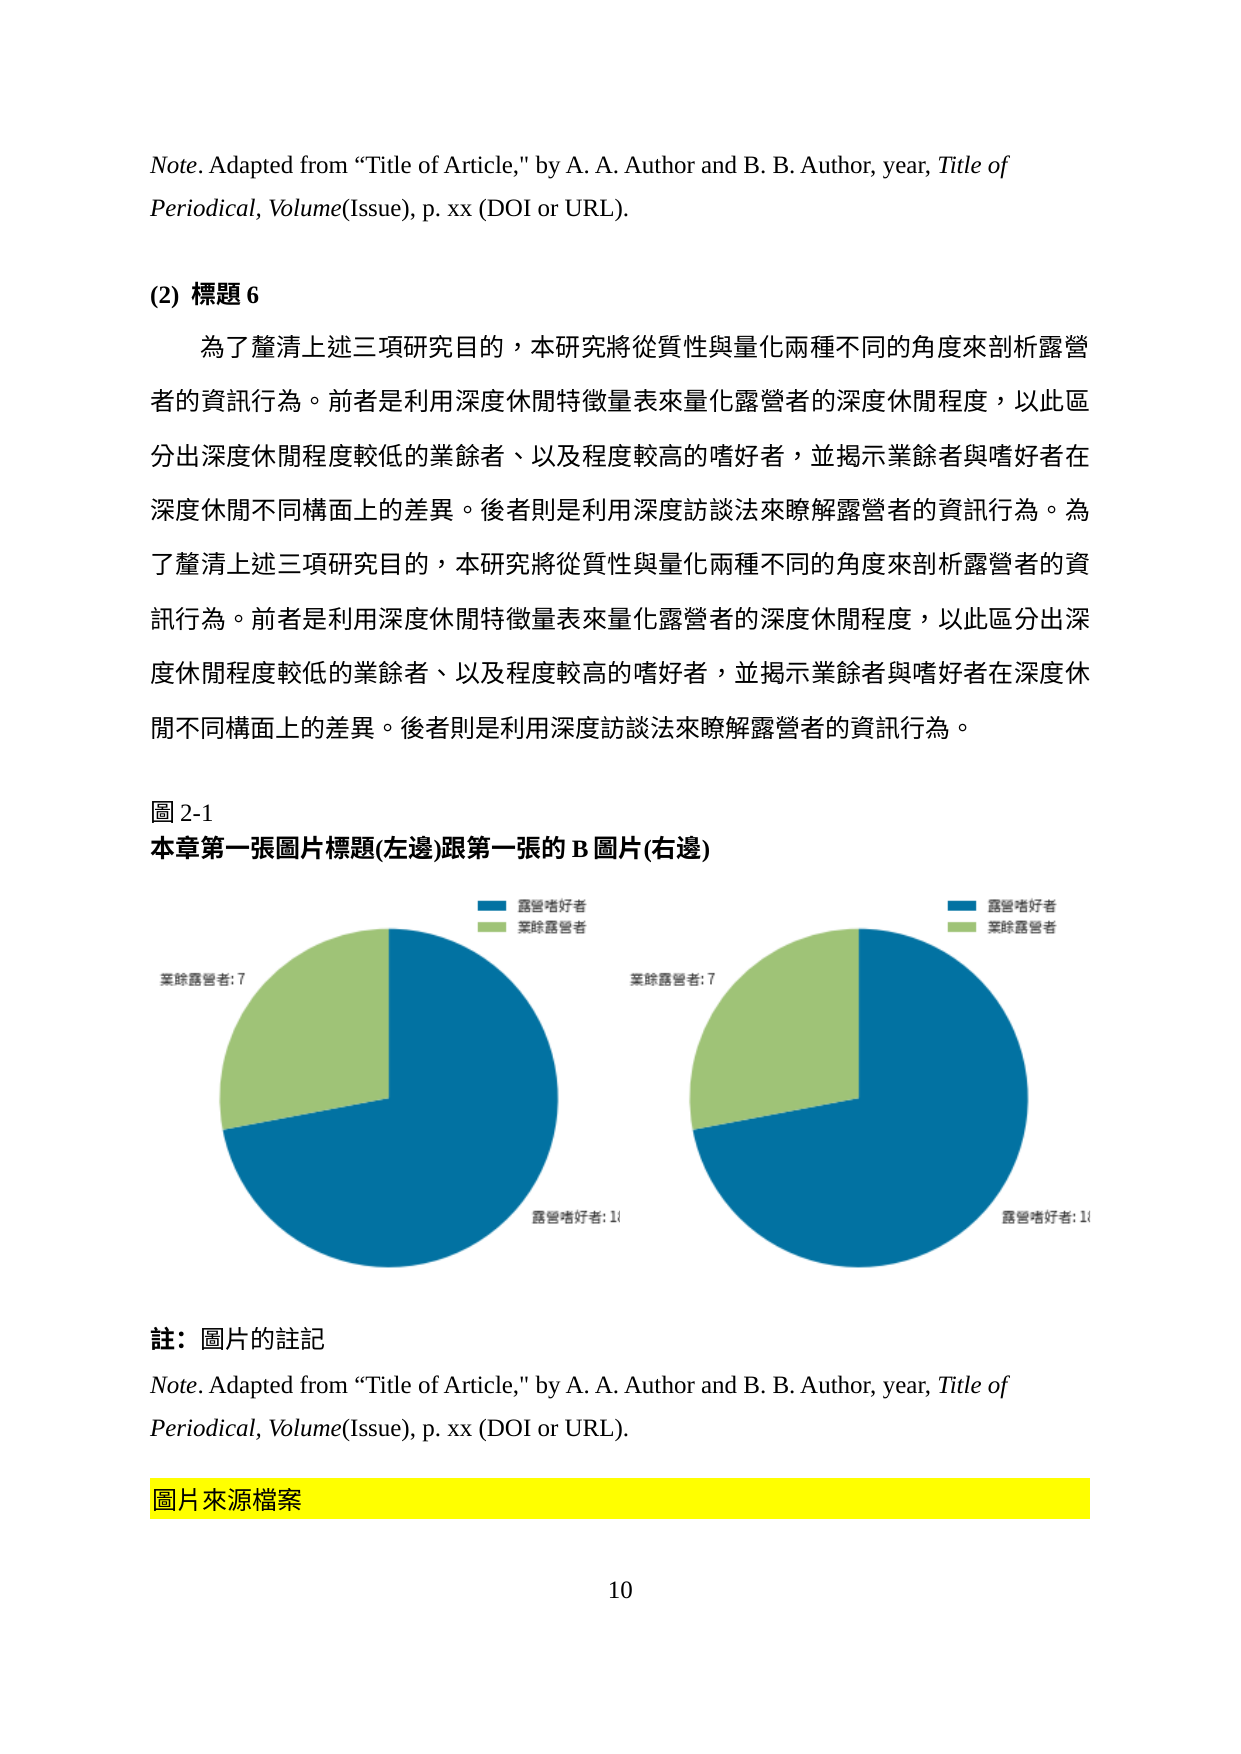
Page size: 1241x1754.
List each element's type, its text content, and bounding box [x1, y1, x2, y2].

text 為了釐清上述三項研究目的，本研究將從質性與量化兩種不同的角度來剖析露營者的資訊行為。前者是利用深度休閒特徵量表來量化露營者的深度休閒程度，以此區分出深度休閒程度較低的業餘者、以及程度較高的嗜好者，並揭示業餘者與嗜好者在深度休閒不同構面上的差異。後者則是利用深度訪談法來瞭解露營者的資訊行為。為了釐清上述三項研究目的，本研究將從質性與量化兩種不同的角度來剖析露營者的資訊行為。前者是利用深度休閒特徵量表來量化露營者的深度休閒程度，以此區分出深度休閒程度較低的業餘者、以及程度較高的嗜好者，並揭示業餘者與嗜好者在深度休閒不同構面上的差異。後者則是利用深度訪談法來瞭解露營者的資訊行為。 [150, 327, 1090, 744]
subtitle 標題6 [150, 275, 1090, 311]
text Note. Adapted from “Title of Article," by A. A. Author and B. B. Author, year, Title of Periodical, Volume(Issue), p. xx (DOI or URL). [150, 150, 1090, 222]
text 註：圖片的註記 Note. Adapted from “Title of Article," by A. A. Author and B. B. Author, year, Title of Periodical, Volume(Issue), p. xx (DOI or URL). [150, 1320, 1090, 1442]
picture [150, 877, 1091, 1320]
text 圖片來源檔案 [150, 1478, 1090, 1519]
text 圖2-1 本章第一張圖片標題(左邊)跟第一張的B圖片(右邊) [150, 793, 1090, 865]
